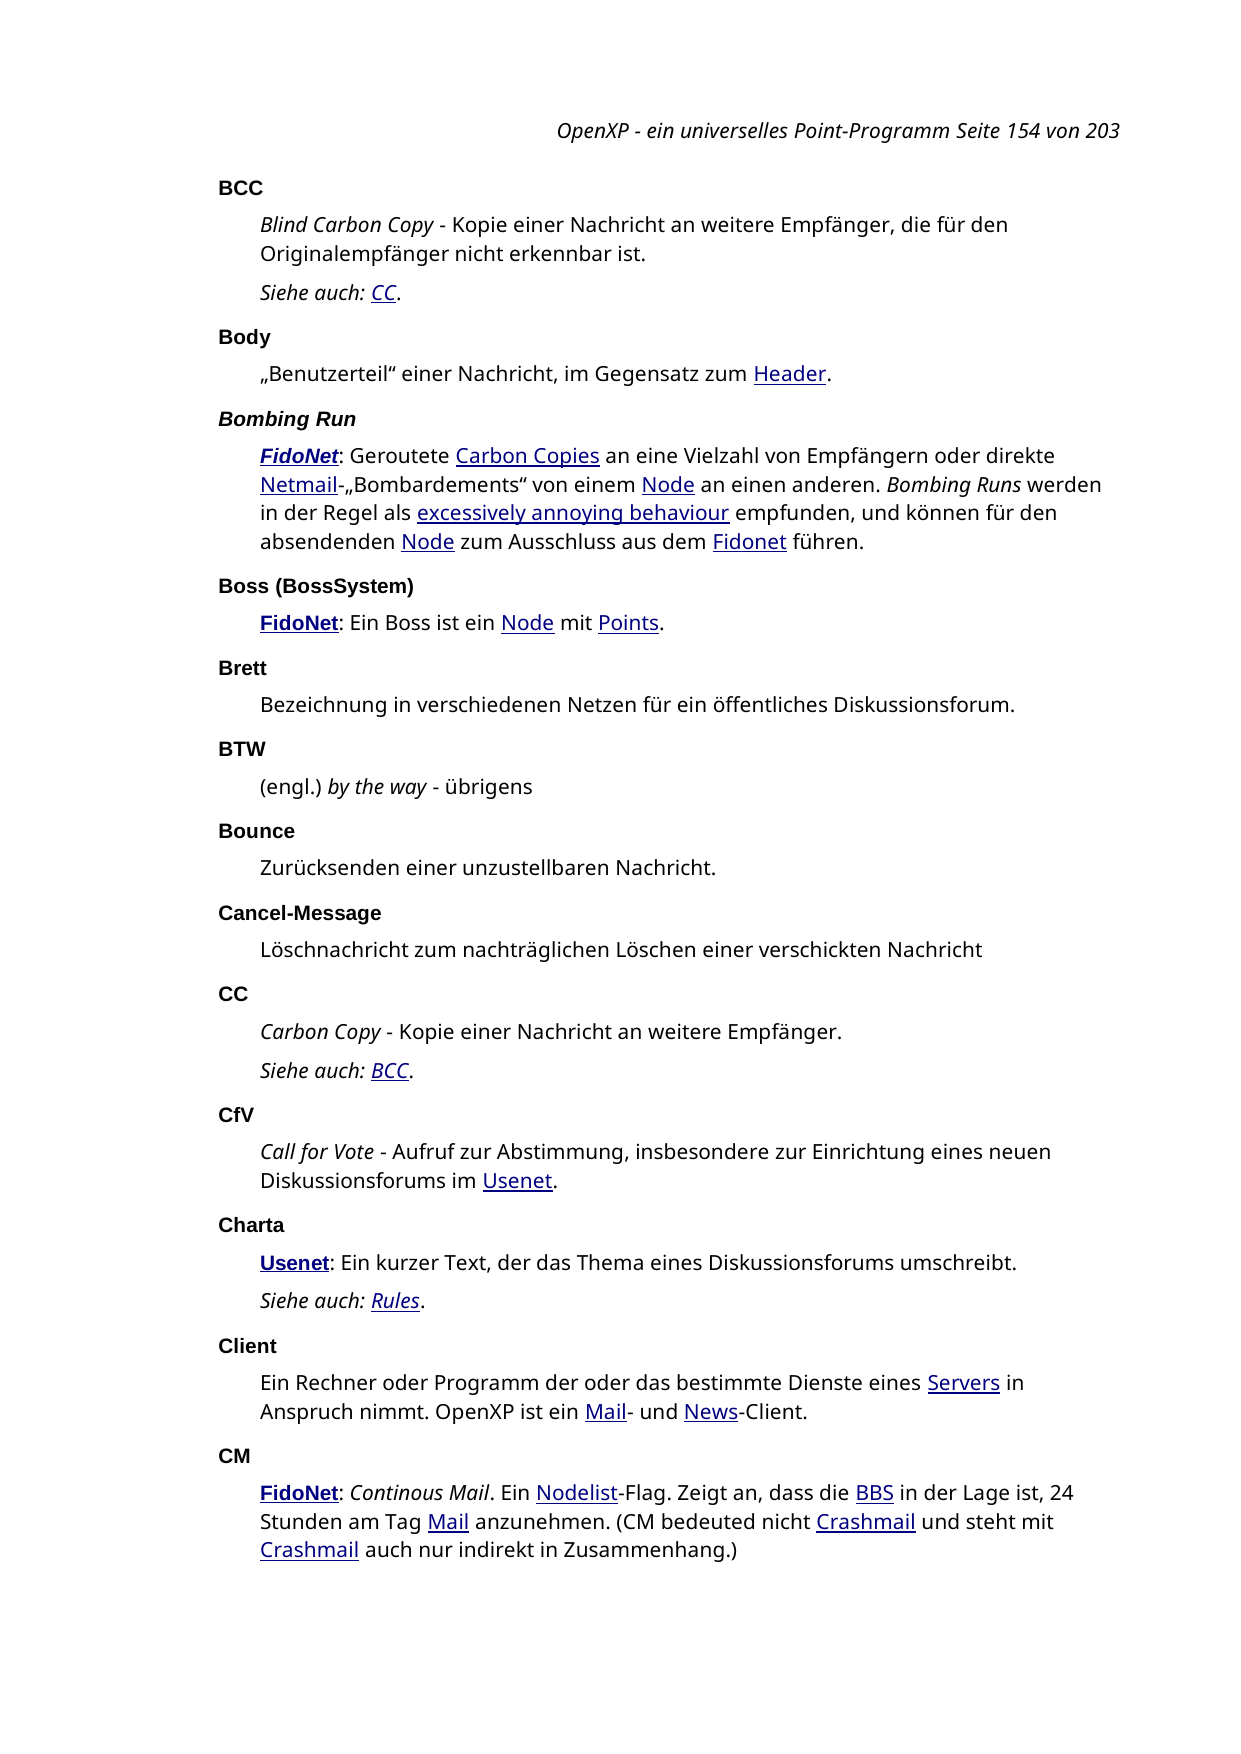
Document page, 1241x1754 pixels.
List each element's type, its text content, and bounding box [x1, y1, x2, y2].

text Call for Vote - Aufruf zur Abstimmung, insbesondere zur Einrichtung eines neuen Diskussionsforums im Usenet. [260, 1137, 1122, 1194]
subtitle BTW [218, 734, 1122, 761]
subtitle Client [218, 1331, 1122, 1358]
text Carbon Copy - Kopie einer Nachricht an weitere Empfänger. [260, 1017, 1122, 1045]
subtitle CC [218, 979, 1122, 1006]
text Siehe auch: Rules. [260, 1286, 1122, 1315]
subtitle Body [218, 322, 1122, 349]
subtitle CfV [218, 1100, 1122, 1127]
text Löschnachricht zum nachträglichen Löschen einer verschickten Nachricht [260, 935, 1122, 963]
subtitle Bounce [218, 816, 1122, 843]
subtitle Brett [218, 652, 1122, 679]
text (engl.) by the way - übrigens [260, 772, 1122, 800]
text FidoNet: Ein Boss ist ein Node mit Points. [260, 608, 1122, 637]
subtitle BCC [218, 173, 1122, 200]
subtitle Boss (BossSystem) [218, 571, 1122, 598]
subtitle Bombing Run [218, 403, 1122, 431]
subtitle Charta [218, 1210, 1122, 1237]
text FidoNet: Geroutete Carbon Copies an eine Vielzahl von Empfängern oder direkte Netmail-„Bombardements“ von einem Node an einen anderen. Bombing Runs werden in der Regel als excessively annoying behaviour empfunden, und können für den absendenden Node zum Ausschluss aus dem Fidonet führen. [260, 441, 1122, 555]
text Blind Carbon Copy - Kopie einer Nachricht an weitere Empfänger, die für den Originalempfänger nicht erkennbar ist. [260, 210, 1122, 267]
subtitle Cancel-Message [218, 897, 1122, 924]
text Usenet: Ein kurzer Text, der das Thema eines Diskussionsforums umschreibt. [260, 1247, 1122, 1276]
text „Benutzerteil“ einer Nachricht, im Gegensatz zum Header. [260, 359, 1122, 388]
text FidoNet: Continous Mail. Ein Nodelist-Flag. Zeigt an, dass die BBS in der Lage ist, 24 Stunden am Tag Mail anzunehmen. (CM bedeuted nicht Crashmail und steht mit Crashmail auch nur indirekt in Zusammenhang.) [260, 1478, 1122, 1564]
text Siehe auch: CC. [260, 278, 1122, 306]
subtitle CM [218, 1441, 1122, 1468]
text Ein Rechner oder Programm der oder das bestimmte Dienste eines Servers in Anspruch nimmt. OpenXP ist ein Mail- und News-Client. [260, 1368, 1122, 1425]
text Siehe auch: BCC. [260, 1056, 1122, 1084]
text Bezeichnung in verschiedenen Netzen für ein öffentliches Diskussionsforum. [260, 690, 1122, 718]
text Zurücksenden einer unzustellbaren Nachricht. [260, 853, 1122, 882]
